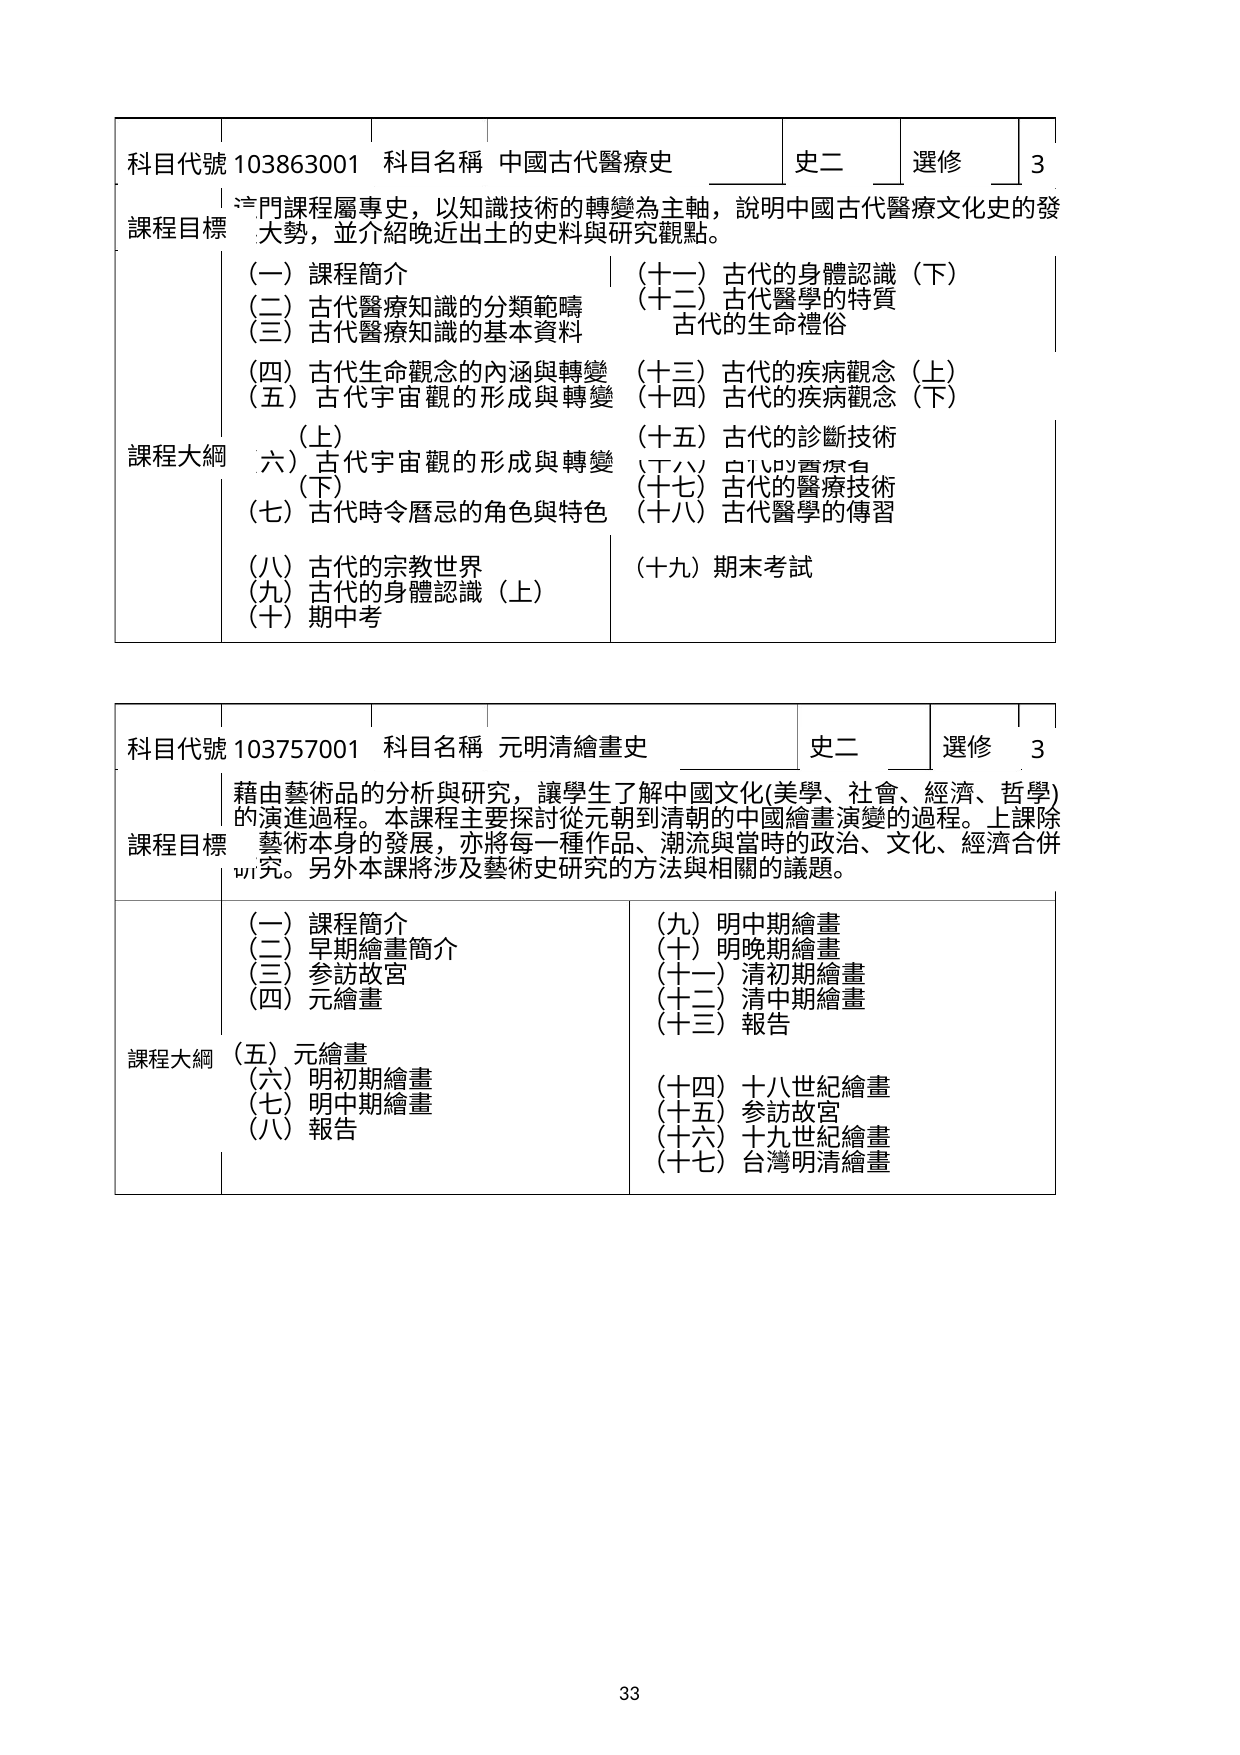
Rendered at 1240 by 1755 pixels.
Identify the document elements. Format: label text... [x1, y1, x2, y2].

text （十一）清初期繪畫 [641, 963, 886, 988]
text 科目名稱 元明清繪畫史 [383, 736, 671, 761]
text 課程目標 [127, 834, 247, 859]
text （三）古代醫療知識的基本資料 [233, 321, 618, 346]
text 了藝術本身的發展，亦將每一種作品、潮流與當時的政治、文化、經濟合併 [256, 833, 1168, 858]
text （七）明中期繪畫 [233, 1093, 462, 1118]
text 史二 [794, 151, 864, 176]
text （七）古代時令曆忌的角色與特色 （十八）古代醫學的傳習 [233, 501, 979, 526]
text [930, 426, 979, 451]
text 課程目標 [127, 217, 247, 242]
text 3 [1031, 737, 1063, 764]
text （四）古代生命觀念的內涵與轉變 （十三）古代的疾病觀念（上） [233, 361, 1066, 386]
text （十四）十八世紀繪畫 [641, 1076, 911, 1101]
text 科目名稱 中國古代醫療史 [383, 151, 700, 176]
text 研究。另外本課將涉及藝術史研究的方法與相關的議題。 [233, 858, 1168, 883]
text 選修 [913, 151, 982, 176]
text 的演進過程。本課程主要探討從元朝到清朝的中國繪畫演變的過程。上課除 [249, 808, 1168, 833]
text （下） （十七）古代的醫療技術 [283, 476, 979, 501]
text （二）古代醫療知識的分類範疇 [233, 296, 618, 321]
picture [114, 703, 1056, 1195]
text 3 [1031, 152, 1063, 179]
text （十九）期末考試 [622, 556, 833, 581]
text （十一）古代的身體認識（下） [622, 263, 1007, 288]
text （十二）古代醫學的特質 [627, 288, 1007, 313]
text 藉由藝術品的分析與研究，讓學生了解中國文化(美學、社會、經濟、哲學) [233, 780, 1168, 808]
text 課程大綱 （五）元繪畫 [127, 1043, 462, 1068]
text （十三）報告 [641, 1013, 886, 1038]
text （十五）参訪故宮 [641, 1101, 911, 1126]
text （九）明中期繪畫 [641, 913, 886, 938]
text 科目代號 103863001 [127, 151, 366, 179]
text （一）課程簡介 [233, 913, 478, 938]
text （十七）台灣明清繪畫 [641, 1151, 911, 1176]
text （一）課程簡介 [233, 263, 428, 287]
text （五）古代宇宙觀的形成與轉變 （十四）古代的疾病觀念（下） [233, 386, 1066, 411]
text （四）元繪畫 [233, 988, 478, 1013]
text 古代的生命禮俗 [672, 313, 1007, 338]
text 課程大綱 [127, 446, 247, 471]
text （八）報告 [233, 1118, 462, 1143]
text （十）期中考 [233, 606, 589, 631]
text （十五）古代的診斷技術 [622, 426, 921, 451]
text 展大勢，並介紹晚近出土的史料與研究觀點。 [256, 222, 1168, 247]
text （上） [283, 426, 613, 451]
text （三）参訪故宮 [233, 963, 478, 988]
text （十二）清中期繪畫 [641, 988, 886, 1013]
text （二）早期繪畫簡介 [233, 938, 478, 963]
text （六）古代宇宙觀的形成與轉變 （十六）古代的醫療者 [256, 451, 979, 476]
text 這門課程屬專史，以知識技術的轉變為主軸，說明中國古代醫療文化史的發 [233, 197, 1168, 222]
picture [627, 256, 1056, 352]
picture [437, 256, 613, 287]
text （九）古代的身體認識（上） [233, 581, 589, 606]
text （十）明晚期繪畫 [641, 938, 886, 963]
text （六）明初期繪畫 [233, 1068, 462, 1093]
text 33 [619, 1681, 653, 1706]
text 選修 [942, 736, 1012, 761]
text 史二 [809, 736, 879, 761]
text （八）古代的宗教世界 [233, 556, 589, 581]
picture [114, 117, 1056, 643]
text （十六）十九世紀繪畫 [641, 1126, 911, 1151]
text 科目代號 103757001 [127, 736, 366, 764]
